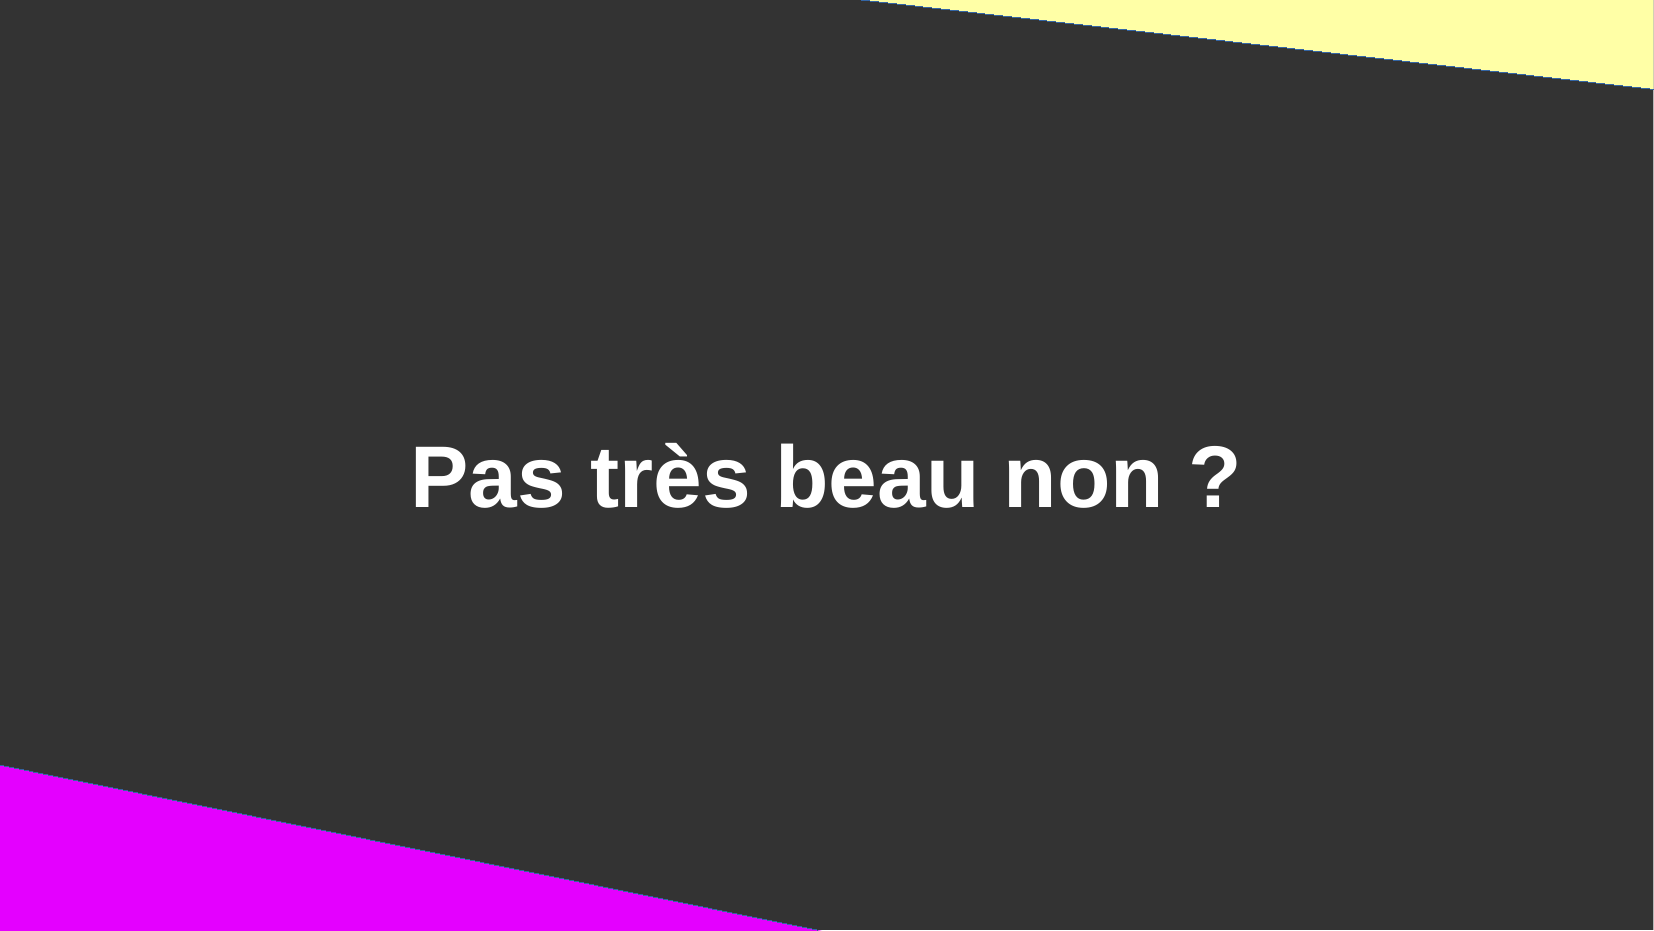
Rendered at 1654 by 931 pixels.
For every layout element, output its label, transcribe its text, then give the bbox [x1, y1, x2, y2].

text_box [0, 765, 823, 931]
title Pas très beau non ? [31, 428, 1622, 527]
text_box [861, 0, 1654, 90]
